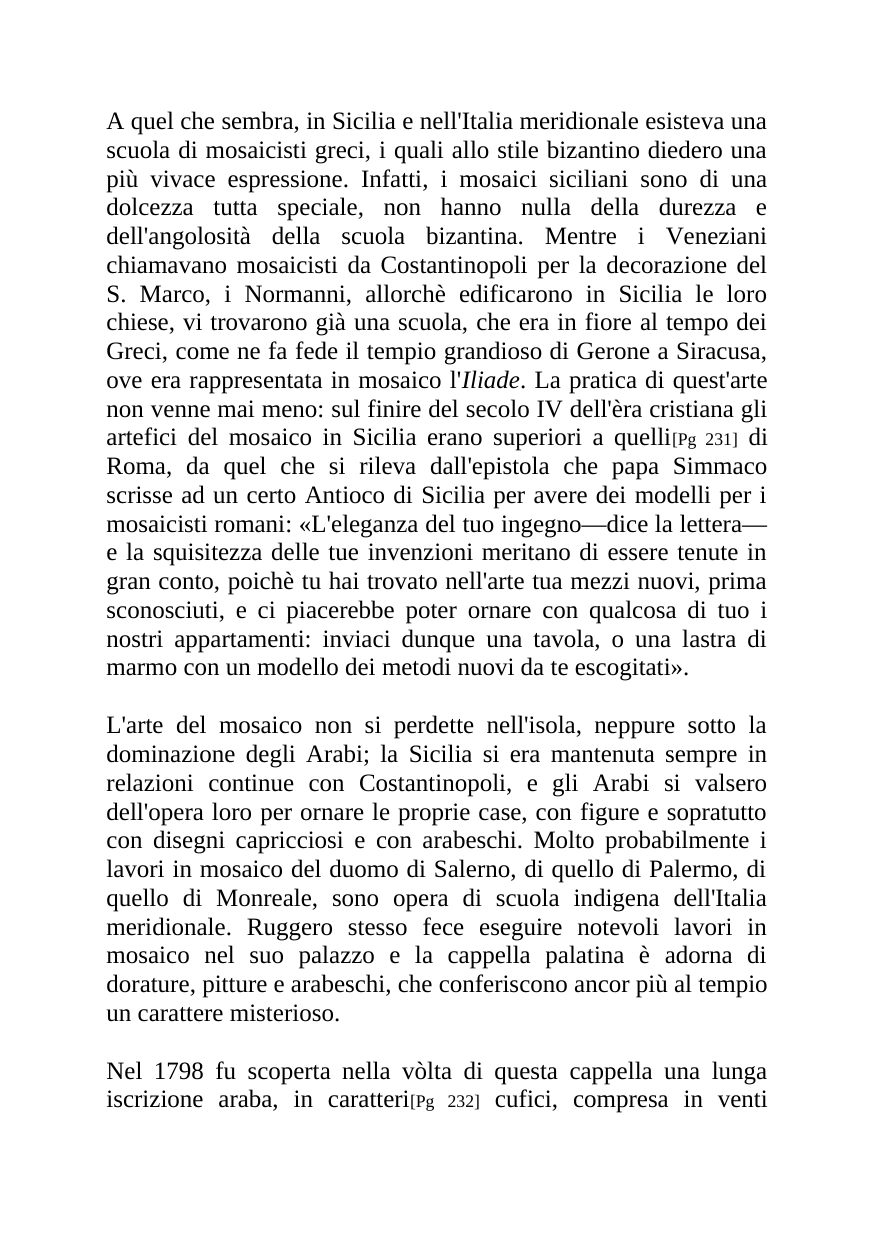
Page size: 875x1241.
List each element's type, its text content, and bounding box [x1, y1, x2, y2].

text Nel 1798 fu scoperta nella vòlta di questa cappella una lunga iscrizione araba, in caratteri[Pg 232] cufici, compresa in venti [106, 1056, 768, 1113]
text L'arte del mosaico non si perdette nell'isola, neppure sotto la dominazione degli Arabi; la Sicilia si era mantenuta sempre in relazioni continue con Costantinopoli, e gli Arabi si valsero dell'opera loro per ornare le proprie case, con figure e sopratutto con disegni capricciosi e con arabeschi. Molto probabilmente i lavori in mosaico del duomo di Salerno, di quello di Palermo, di quello di Monreale, sono opera di scuola indigena dell'Italia meridionale. Ruggero stesso fece eseguire notevoli lavori in mosaico nel suo palazzo e la cappella palatina è adorna di dorature, pitture e arabeschi, che conferiscono ancor più al tempio un carattere misterioso. [106, 710, 768, 1027]
text A quel che sembra, in Sicilia e nell'Italia meridionale esisteva una scuola di mosaicisti greci, i quali allo stile bizantino diedero una più vivace espressione. Infatti, i mosaici siciliani sono di una dolcezza tutta speciale, non hanno nulla della durezza e dell'angolosità della scuola bizantina. Mentre i Veneziani chiamavano mosaicisti da Costantinopoli per la decorazione del S. Marco, i Normanni, allorchè edificarono in Sicilia le loro chiese, vi trovarono già una scuola, che era in fiore al tempo dei Greci, come ne fa fede il tempio grandioso di Gerone a Siracusa, ove era rappresentata in mosaico l'Iliade. La pratica di quest'arte non venne mai meno: sul finire del secolo IV dell'èra cristiana gli artefici del mosaico in Sicilia erano superiori a quelli[Pg 231] di Roma, da quel che si rileva dall'epistola che papa Simmaco scrisse ad un certo Antioco di Sicilia per avere dei modelli per i mosaicisti romani: «L'eleganza del tuo ingegno—dice la lettera—e la squisitezza delle tue invenzioni meritano di essere tenute in gran conto, poichè tu hai trovato nell'arte tua mezzi nuovi, prima sconosciuti, e ci piacerebbe poter ornare con qualcosa di tuo i nostri appartamenti: inviaci dunque una tavola, o una lastra di marmo con un modello dei metodi nuovi da te escogitati». [106, 106, 768, 681]
